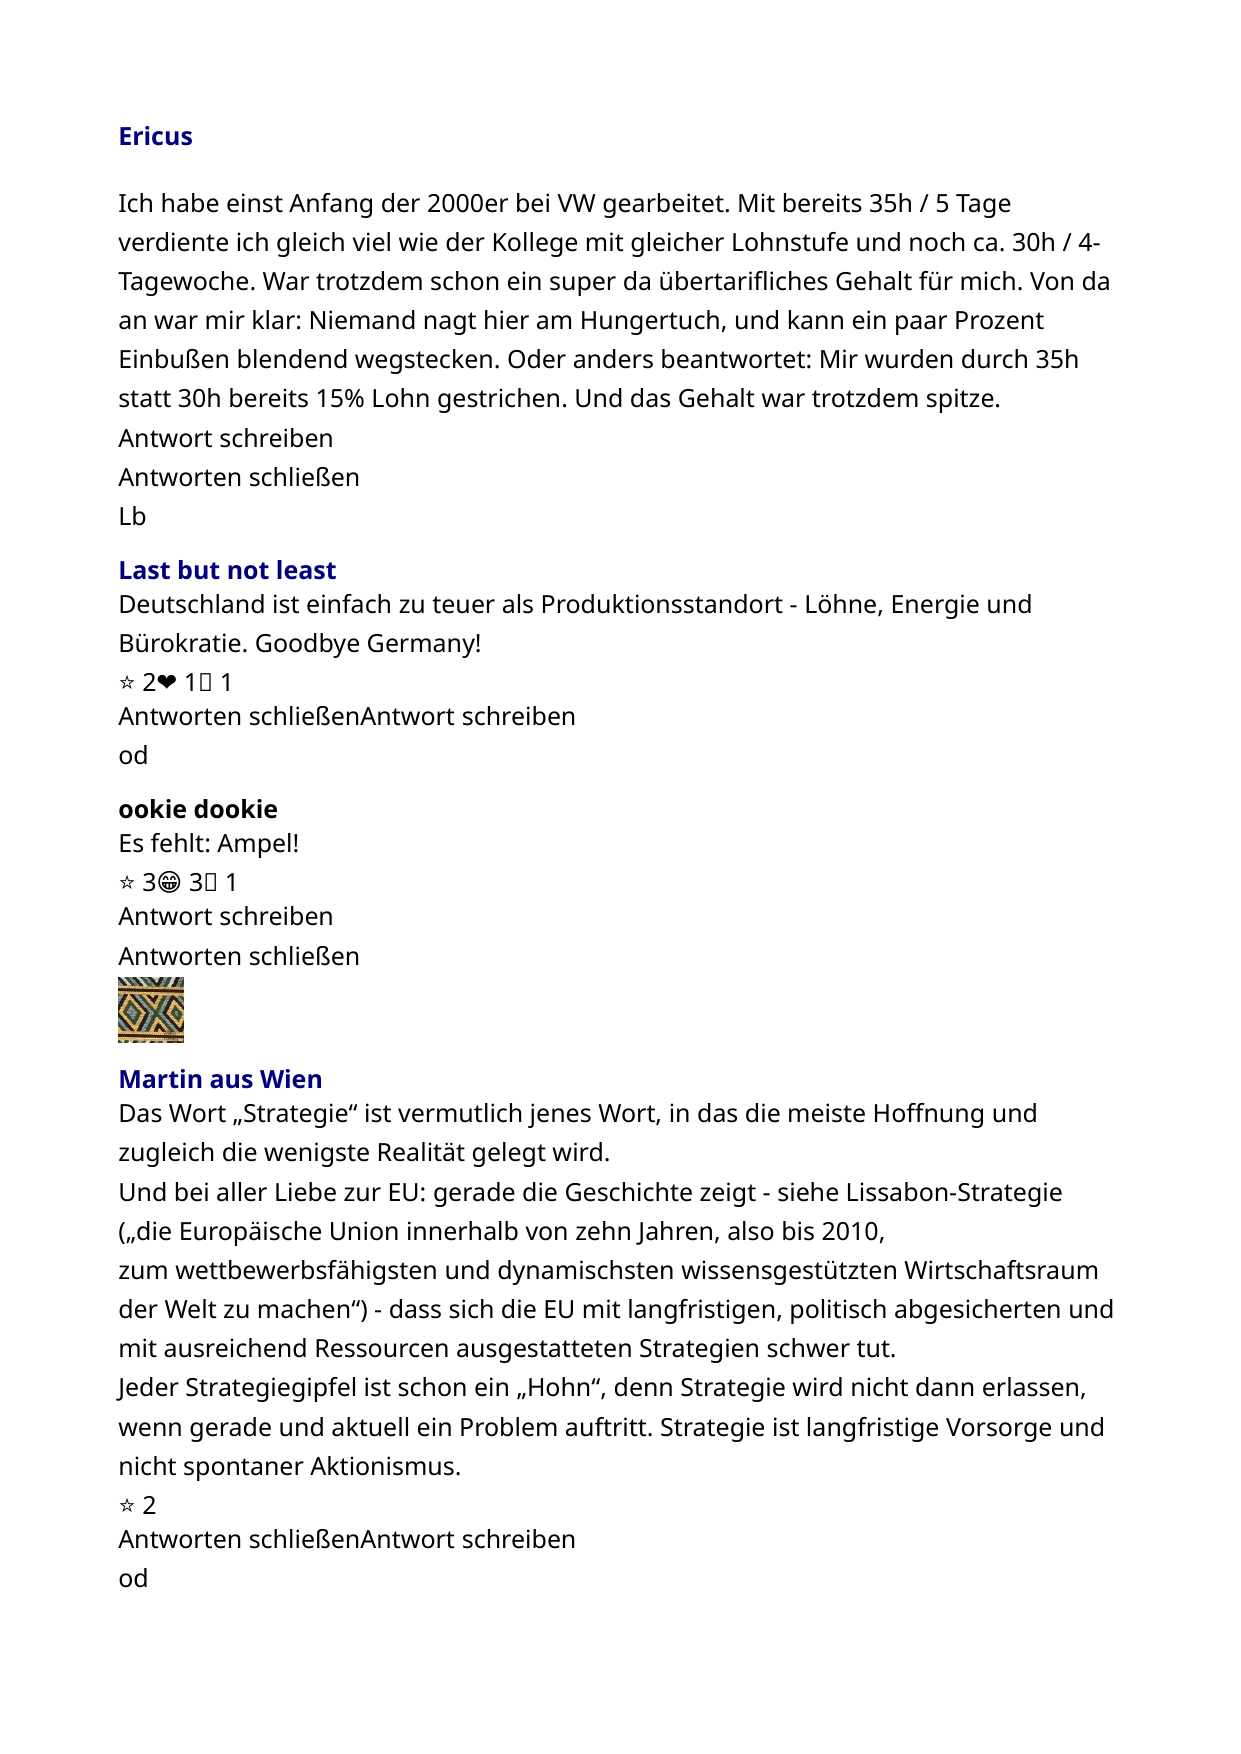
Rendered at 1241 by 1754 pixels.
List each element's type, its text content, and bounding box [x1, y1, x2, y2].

text Antworten schließen [118, 459, 1122, 493]
subtitle ookie dookie [118, 792, 1122, 826]
text Antworten schließenAntwort schreiben [118, 1522, 1122, 1556]
text Lb [118, 498, 1122, 533]
text Jeder Strategiegipfel ist schon ein „Hohn“, denn Strategie wird nicht dann erlassen, wenn gerade und aktuell ein Problem auftritt. Strategie ist langfristige Vorsorge und nicht spontaner Aktionismus. [118, 1370, 1122, 1482]
text Antwort schreiben [118, 420, 1122, 454]
subtitle Martin aus Wien [118, 1062, 1122, 1096]
text ⭐️ 3😁 3🙁 1 [118, 865, 1122, 899]
text Es fehlt: Ampel! [118, 826, 1122, 860]
text Antwort schreiben [118, 899, 1122, 933]
subtitle Ericus [118, 118, 1122, 152]
text od [118, 1561, 1122, 1595]
text Antworten schließenAntwort schreiben [118, 699, 1122, 733]
picture [118, 977, 184, 1043]
text Deutschland ist einfach zu teuer als Produktionsstandort - Löhne, Energie und Bürokratie. Goodbye Germany! [118, 586, 1122, 659]
subtitle Last but not least [118, 552, 1122, 586]
text Antworten schließen [118, 938, 1122, 972]
text ⭐️ 2❤️ 1🤨 1 [118, 665, 1122, 699]
text od [118, 738, 1122, 772]
text Das Wort „Strategie“ ist vermutlich jenes Wort, in das die meiste Hoffnung und zugleich die wenigste Realität gelegt wird. [118, 1096, 1122, 1169]
text Und bei aller Liebe zur EU: gerade die Geschichte zeigt - siehe Lissabon-Strategie („die Europäische Union innerhalb von zehn Jahren, also bis 2010, zum wettbewerbsfähigsten und dynamischsten wissensgestützten Wirtschaftsraum der Welt zu machen“) - dass sich die EU mit langfristigen, politisch abgesicherten und mit ausreichend Ressourcen ausgestatteten Strategien schwer tut. [118, 1174, 1122, 1365]
text Ich habe einst Anfang der 2000er bei VW gearbeitet. Mit bereits 35h / 5 Tage verdiente ich gleich viel wie der Kollege mit gleicher Lohnstufe und noch ca. 30h / 4-Tagewoche. War trotzdem schon ein super da übertarifliches Gehalt für mich. Von da an war mir klar: Niemand nagt hier am Hungertuch, und kann ein paar Prozent Einbußen blendend wegstecken. Oder anders beantwortet: Mir wurden durch 35h statt 30h bereits 15% Lohn gestrichen. Und das Gehalt war trotzdem spitze. [118, 185, 1122, 415]
text ⭐️ 2 [118, 1487, 1122, 1522]
